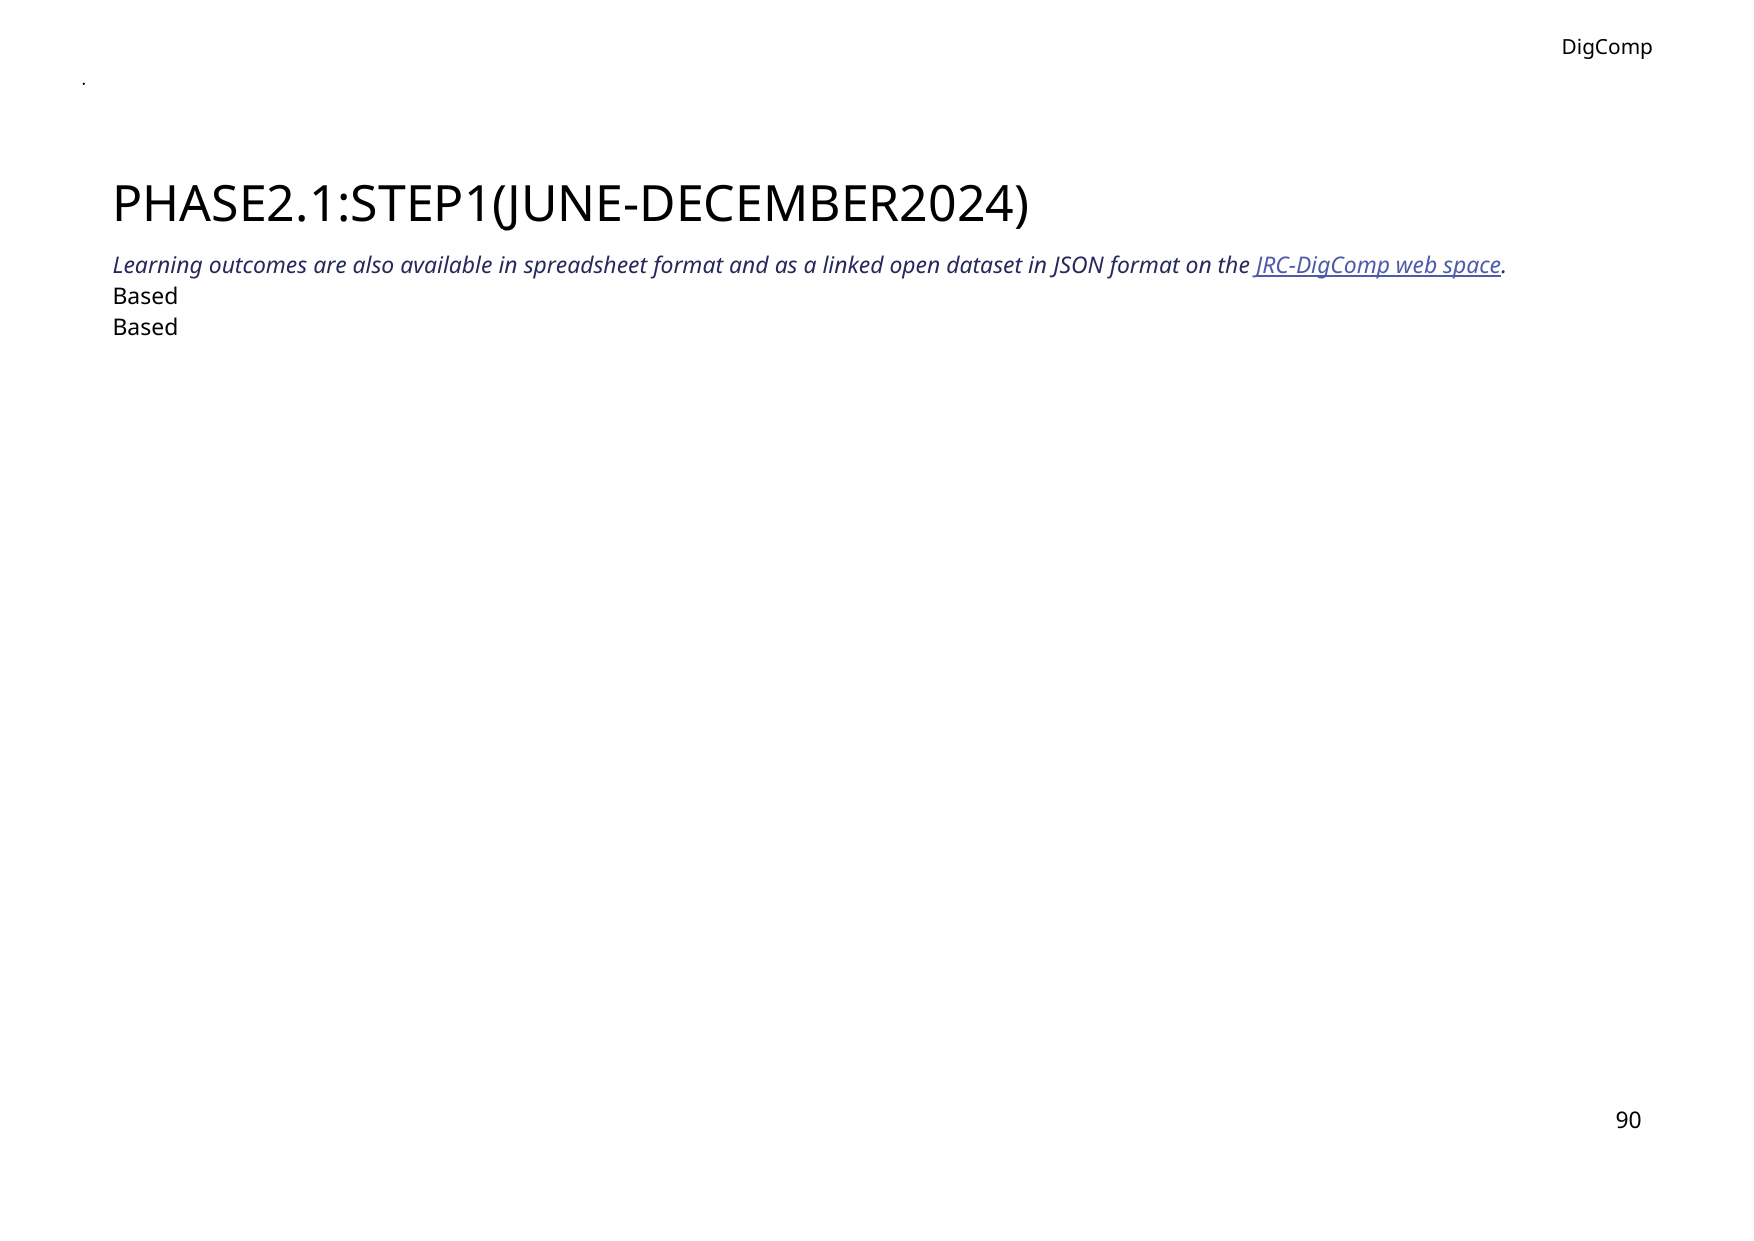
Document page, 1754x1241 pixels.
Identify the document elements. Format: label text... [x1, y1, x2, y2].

text Learning outcomes are also available in spreadsheet format and as a linked open dataset in JSON format on the JRC-DigComp web space. [112, 248, 1641, 280]
text Based [112, 280, 1641, 311]
subtitle PHASE2.1:STEP1(JUNE-DECEMBER2024) [112, 168, 1641, 236]
text Based [112, 311, 1641, 342]
